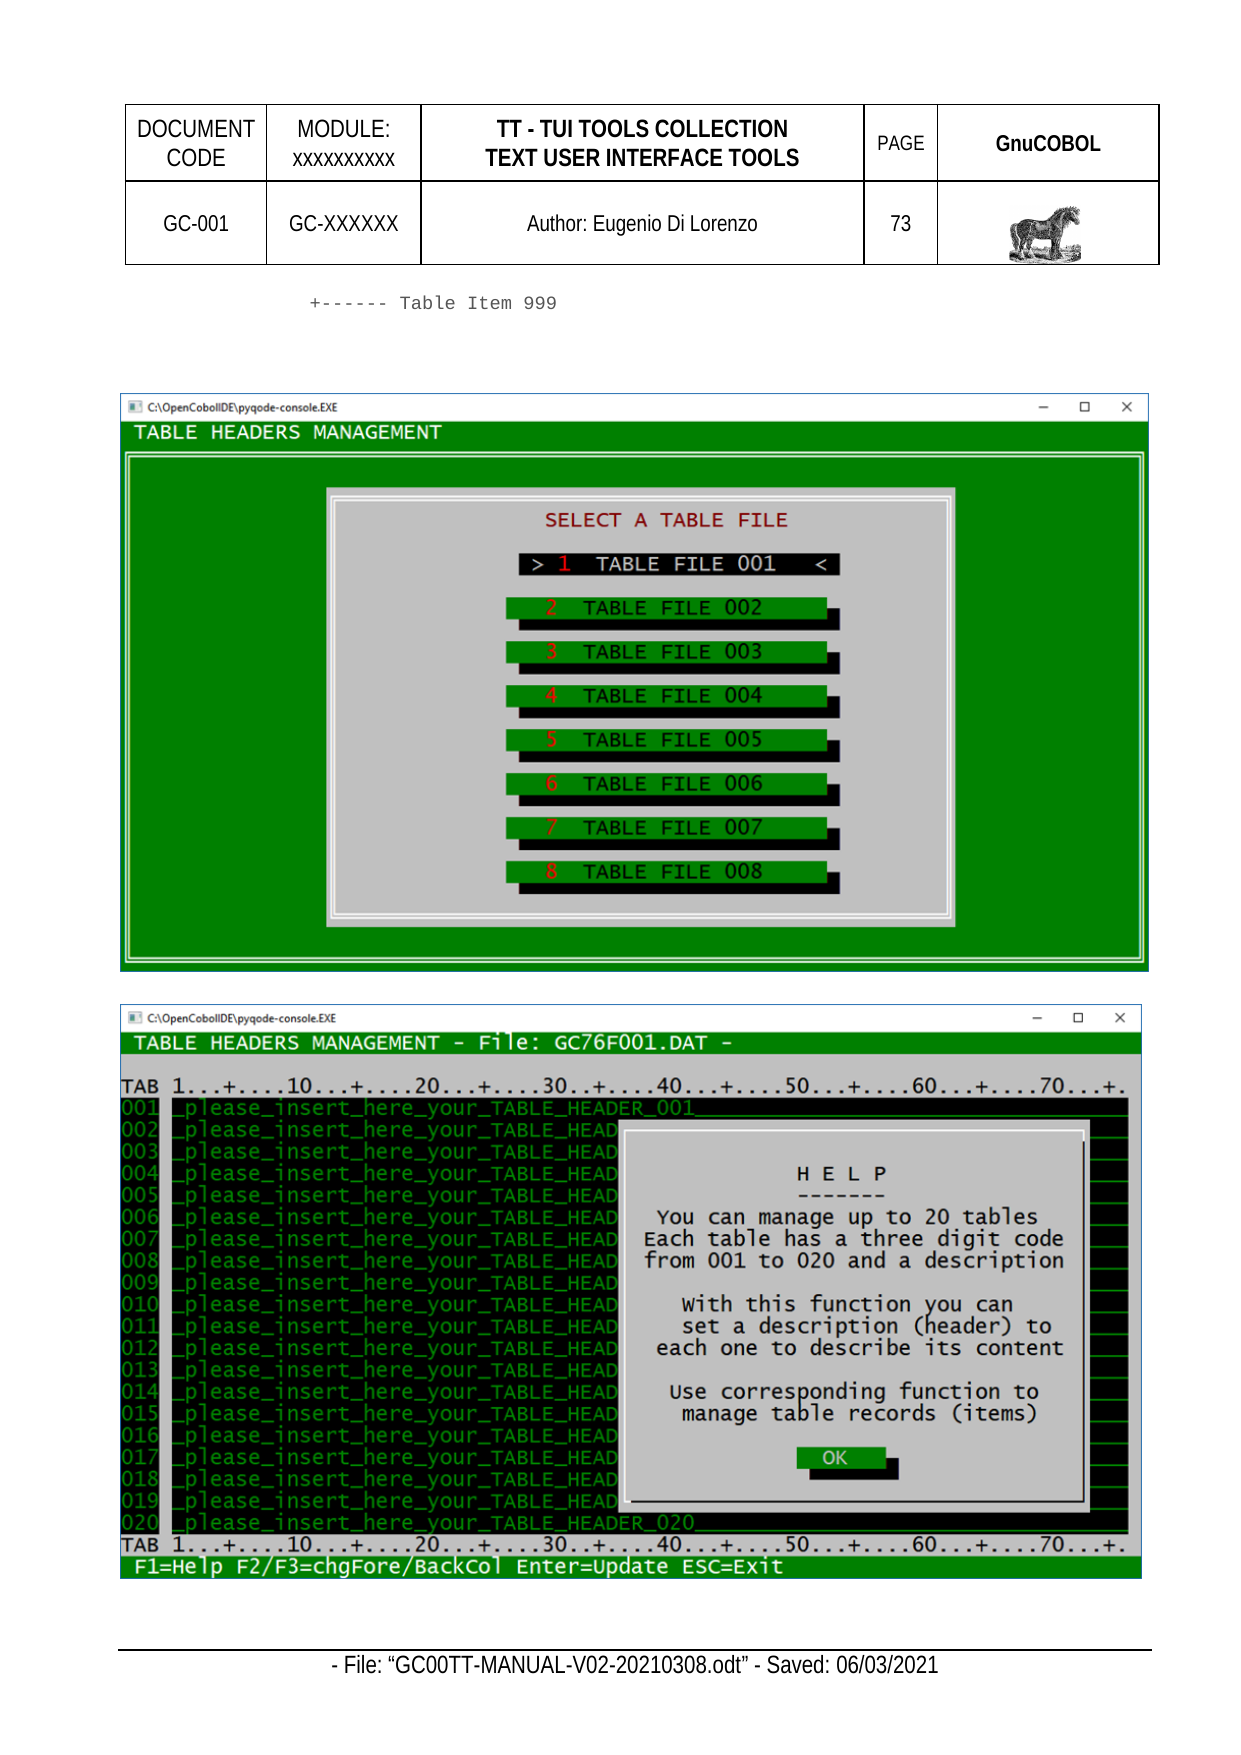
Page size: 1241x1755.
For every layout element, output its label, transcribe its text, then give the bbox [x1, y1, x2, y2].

text +------ Table Item 999 [118, 294, 1152, 315]
